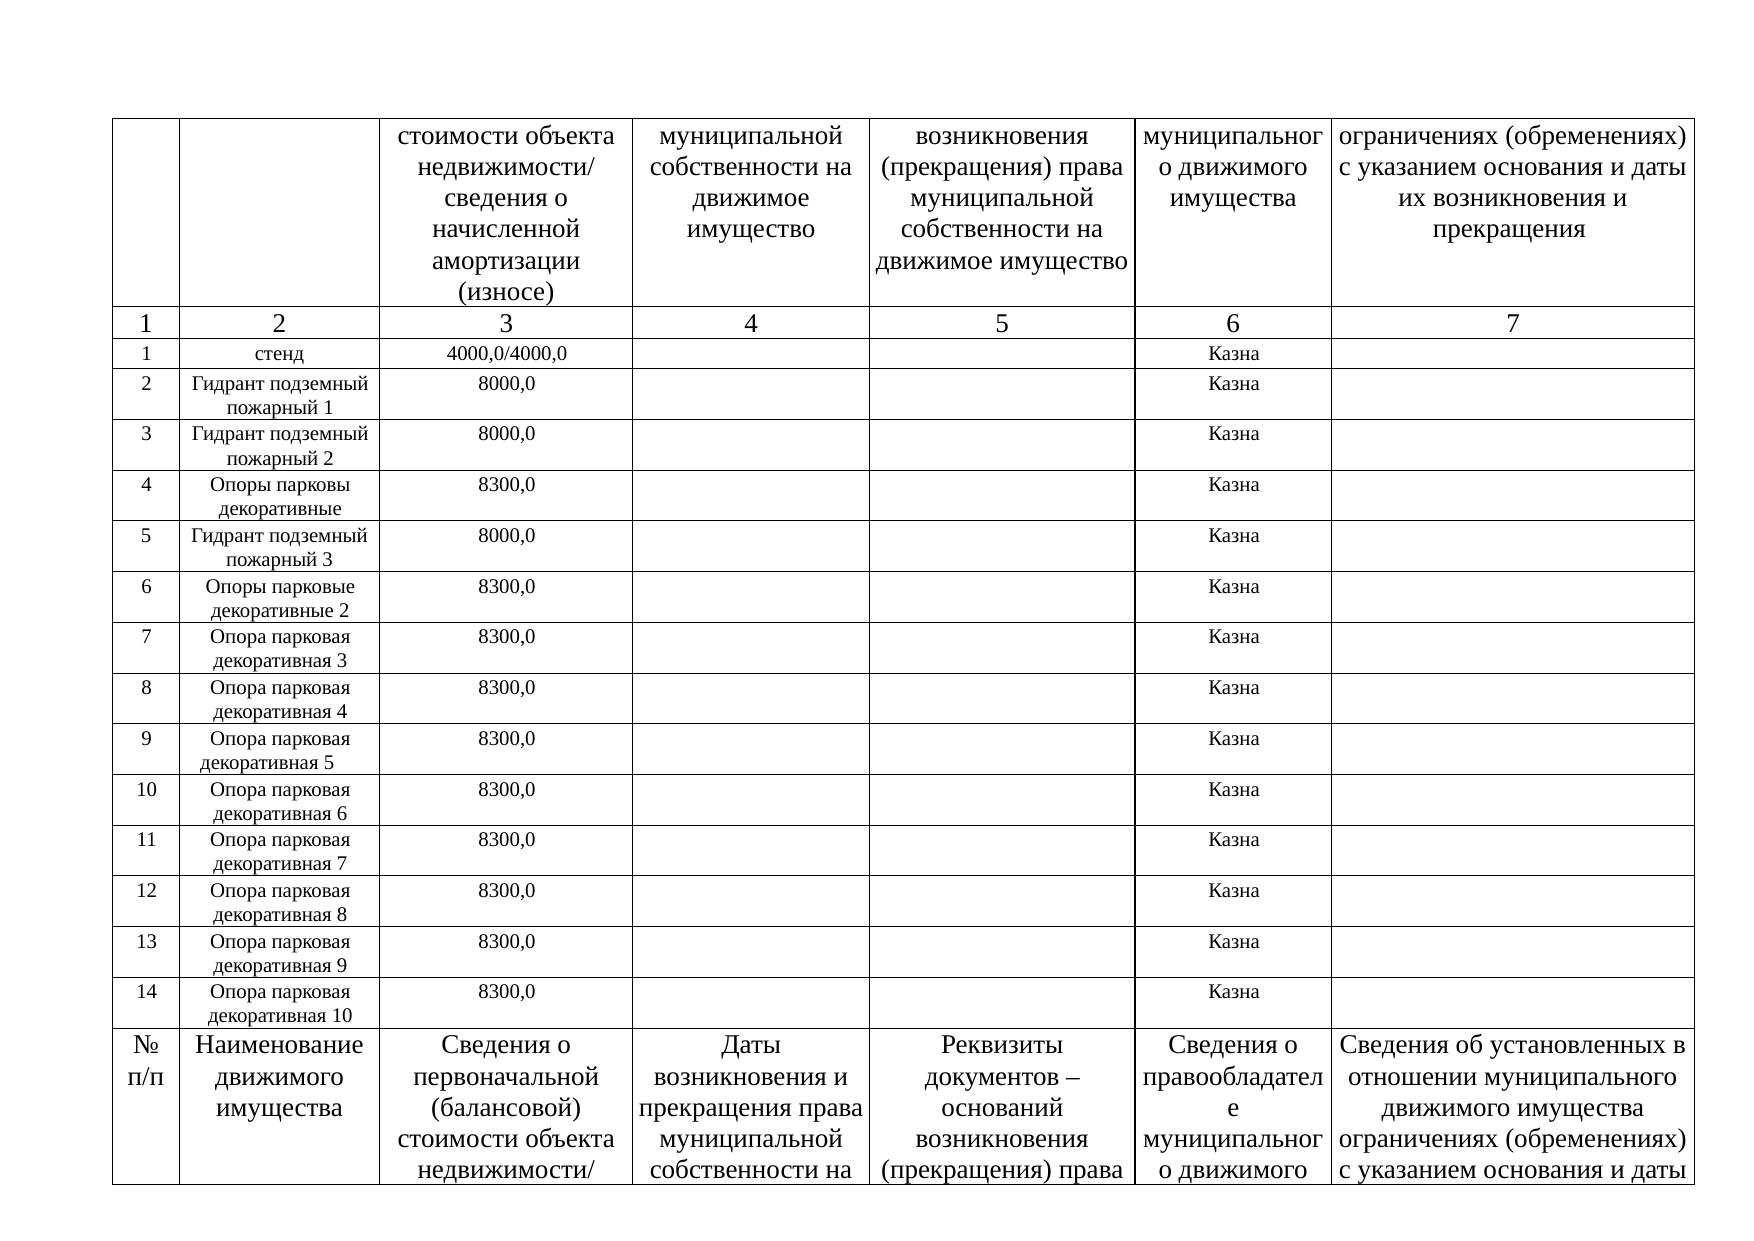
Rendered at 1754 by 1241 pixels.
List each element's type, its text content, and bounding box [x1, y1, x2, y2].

table_cell [1332, 623, 1694, 672]
table_cell Гидрант подземный пожарный 2 [180, 420, 379, 469]
table_cell 11 [113, 826, 179, 875]
table_cell [1332, 339, 1694, 368]
table_header муниципального движимого имущества [1136, 119, 1331, 306]
table_cell [1332, 420, 1694, 469]
table_cell Казна [1136, 420, 1331, 469]
table_cell 8 [113, 674, 179, 723]
table_cell 1 [113, 339, 179, 368]
table_cell Гидрант подземный пожарный 3 [180, 521, 379, 571]
table_cell 2 [113, 369, 179, 419]
table_cell [870, 978, 1134, 1027]
table_cell Опора парковая декоративная 5 [180, 724, 379, 774]
table_cell Опора парковая декоративная 4 [180, 674, 379, 723]
table_cell 6 [113, 572, 179, 622]
table_cell 4 [113, 471, 179, 520]
table_cell Казна [1136, 471, 1331, 520]
table_header муниципальной собственности на движимое имущество [633, 119, 869, 306]
table_cell Казна [1136, 623, 1331, 672]
table_cell [870, 927, 1134, 977]
table_cell [870, 369, 1134, 419]
table_cell 8300,0 [380, 927, 632, 977]
table_cell Опора парковая декоративная 10 [180, 978, 379, 1027]
table_cell [870, 572, 1134, 622]
table_cell 8000,0 [380, 369, 632, 419]
table_cell 8300,0 [380, 826, 632, 875]
table_cell Казна [1136, 978, 1331, 1027]
table_cell Опора парковая декоративная 7 [180, 826, 379, 875]
table_cell [633, 572, 869, 622]
table_cell 8000,0 [380, 420, 632, 469]
table_cell Казна [1136, 775, 1331, 824]
table_cell 1 [113, 307, 179, 338]
table_cell Опоры парковые декоративные 2 [180, 572, 379, 622]
table_cell 10 [113, 775, 179, 824]
table_cell 9 [113, 724, 179, 774]
table_cell [633, 471, 869, 520]
table_cell [1332, 826, 1694, 875]
table_cell [1332, 978, 1694, 1027]
table_header возникновения (прекращения) права муниципальной собственности на движимое имущество [870, 119, 1134, 306]
table_cell [1332, 369, 1694, 419]
table_cell [633, 521, 869, 571]
table_cell [1332, 572, 1694, 622]
table_cell 8300,0 [380, 978, 632, 1027]
table_cell Казна [1136, 826, 1331, 875]
table_header ограничениях (обременениях) с указанием основания и даты их возникновения и прекращения [1332, 119, 1694, 306]
table_cell Казна [1136, 572, 1331, 622]
table_cell Наименование движимого имущества [180, 1029, 379, 1184]
table_cell [870, 339, 1134, 368]
table_cell 3 [113, 420, 179, 469]
table_cell Гидрант подземный пожарный 1 [180, 369, 379, 419]
table_cell Сведения о правообладателе муниципального движимого [1136, 1029, 1331, 1184]
table_cell Казна [1136, 369, 1331, 419]
table_cell 8300,0 [380, 674, 632, 723]
table_cell [633, 775, 869, 824]
table_cell 13 [113, 927, 179, 977]
table_cell [1332, 471, 1694, 520]
table_cell [633, 826, 869, 875]
table_cell [870, 775, 1134, 824]
table_cell Казна [1136, 724, 1331, 774]
table_cell [870, 674, 1134, 723]
table_cell Казна [1136, 339, 1331, 368]
table_cell [870, 471, 1134, 520]
table_cell Сведения об установленных в отношении муниципального движимого имущества ограничениях (обременениях) с указанием основания и даты [1332, 1029, 1694, 1184]
table_cell [633, 674, 869, 723]
table_cell [1332, 724, 1694, 774]
table_cell [633, 339, 869, 368]
table_cell 8300,0 [380, 876, 632, 926]
table_cell Казна [1136, 521, 1331, 571]
table_cell [1332, 775, 1694, 824]
table_cell [870, 724, 1134, 774]
table_cell [1332, 521, 1694, 571]
table_cell Казна [1136, 674, 1331, 723]
table_cell [870, 623, 1134, 672]
table_cell Даты возникновения и прекращения права муниципальной собственности на [633, 1029, 869, 1184]
table_cell Казна [1136, 927, 1331, 977]
table_cell [870, 521, 1134, 571]
table_cell 4 [633, 307, 869, 338]
table_cell 8300,0 [380, 471, 632, 520]
table_cell Опора парковая декоративная 6 [180, 775, 379, 824]
table_cell Опора парковая декоративная 3 [180, 623, 379, 672]
table_cell [870, 826, 1134, 875]
table_cell 3 [380, 307, 632, 338]
table_cell 7 [113, 623, 179, 672]
table_cell № п/п [113, 1029, 179, 1184]
table_cell [633, 927, 869, 977]
table_cell [1332, 927, 1694, 977]
table_cell 8300,0 [380, 623, 632, 672]
table_cell Казна [1136, 876, 1331, 926]
table_cell [1332, 674, 1694, 723]
table_cell Опоры парковы декоративные [180, 471, 379, 520]
table_cell [633, 978, 869, 1027]
table_cell 5 [870, 307, 1134, 338]
table_cell [633, 623, 869, 672]
table_cell [870, 876, 1134, 926]
table_cell [870, 420, 1134, 469]
table_cell 8000,0 [380, 521, 632, 571]
table_header стоимости объекта недвижимости/ сведения о начисленной амортизации (износе) [380, 119, 632, 306]
table_cell Реквизиты документов – оснований возникновения (прекращения) права [870, 1029, 1134, 1184]
table_header [180, 119, 379, 306]
table_cell [633, 876, 869, 926]
table_cell 4000,0/4000,0 [380, 339, 632, 368]
table_cell 8300,0 [380, 775, 632, 824]
table_cell стенд [180, 339, 379, 368]
table_cell [633, 420, 869, 469]
table_cell 8300,0 [380, 724, 632, 774]
table_cell 12 [113, 876, 179, 926]
table_cell Опора парковая декоративная 8 [180, 876, 379, 926]
table_cell [633, 369, 869, 419]
table_header [113, 119, 179, 306]
table_cell [633, 724, 869, 774]
table_cell 7 [1332, 307, 1694, 338]
table_cell 8300,0 [380, 572, 632, 622]
table_cell Сведения о первоначальной (балансовой) стоимости объекта недвижимости/ [380, 1029, 632, 1184]
table_cell 5 [113, 521, 179, 571]
table_cell Опора парковая декоративная 9 [180, 927, 379, 977]
table_cell 6 [1136, 307, 1331, 338]
table_cell 14 [113, 978, 179, 1027]
table_cell 2 [180, 307, 379, 338]
table_cell [1332, 876, 1694, 926]
